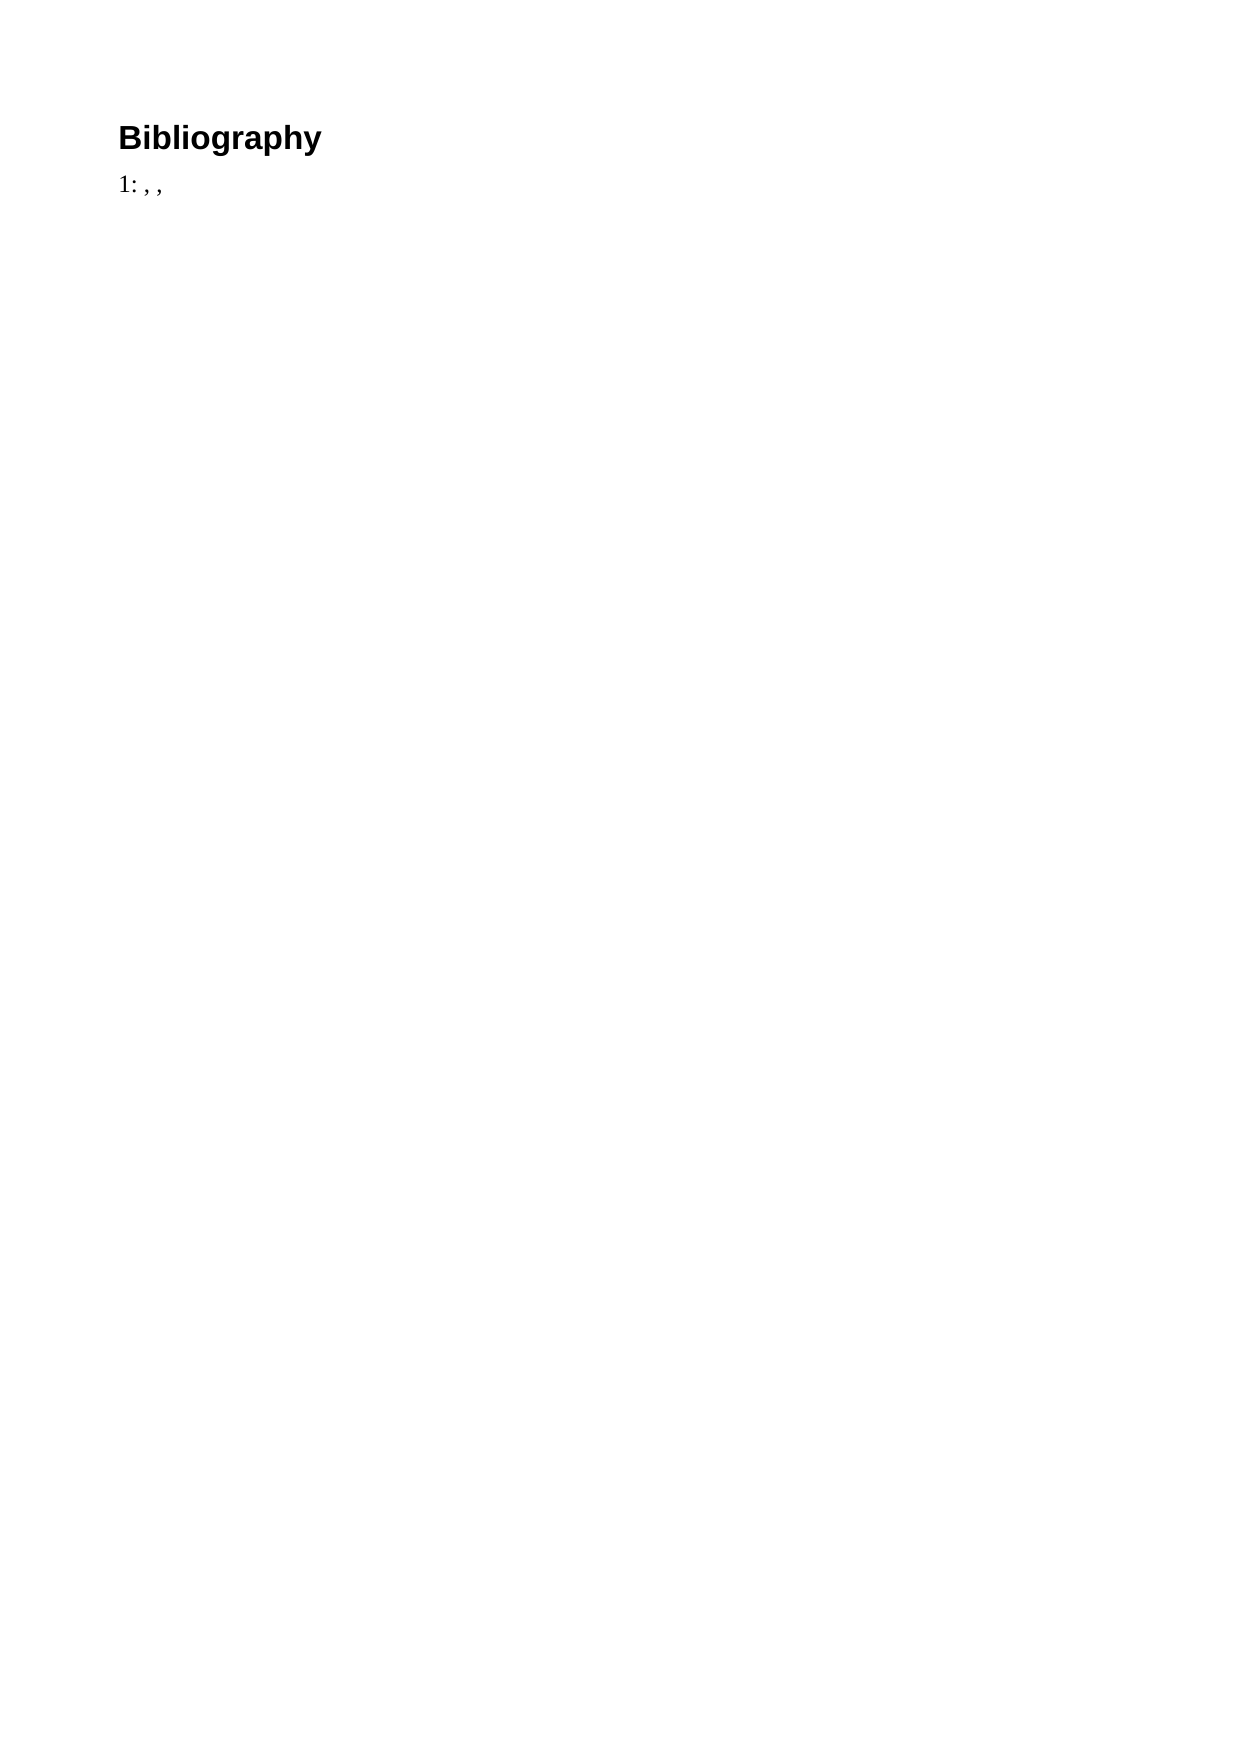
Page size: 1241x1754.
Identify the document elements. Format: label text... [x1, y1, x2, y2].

text 1: , , [118, 169, 1122, 198]
subtitle Bibliography [118, 118, 1122, 157]
